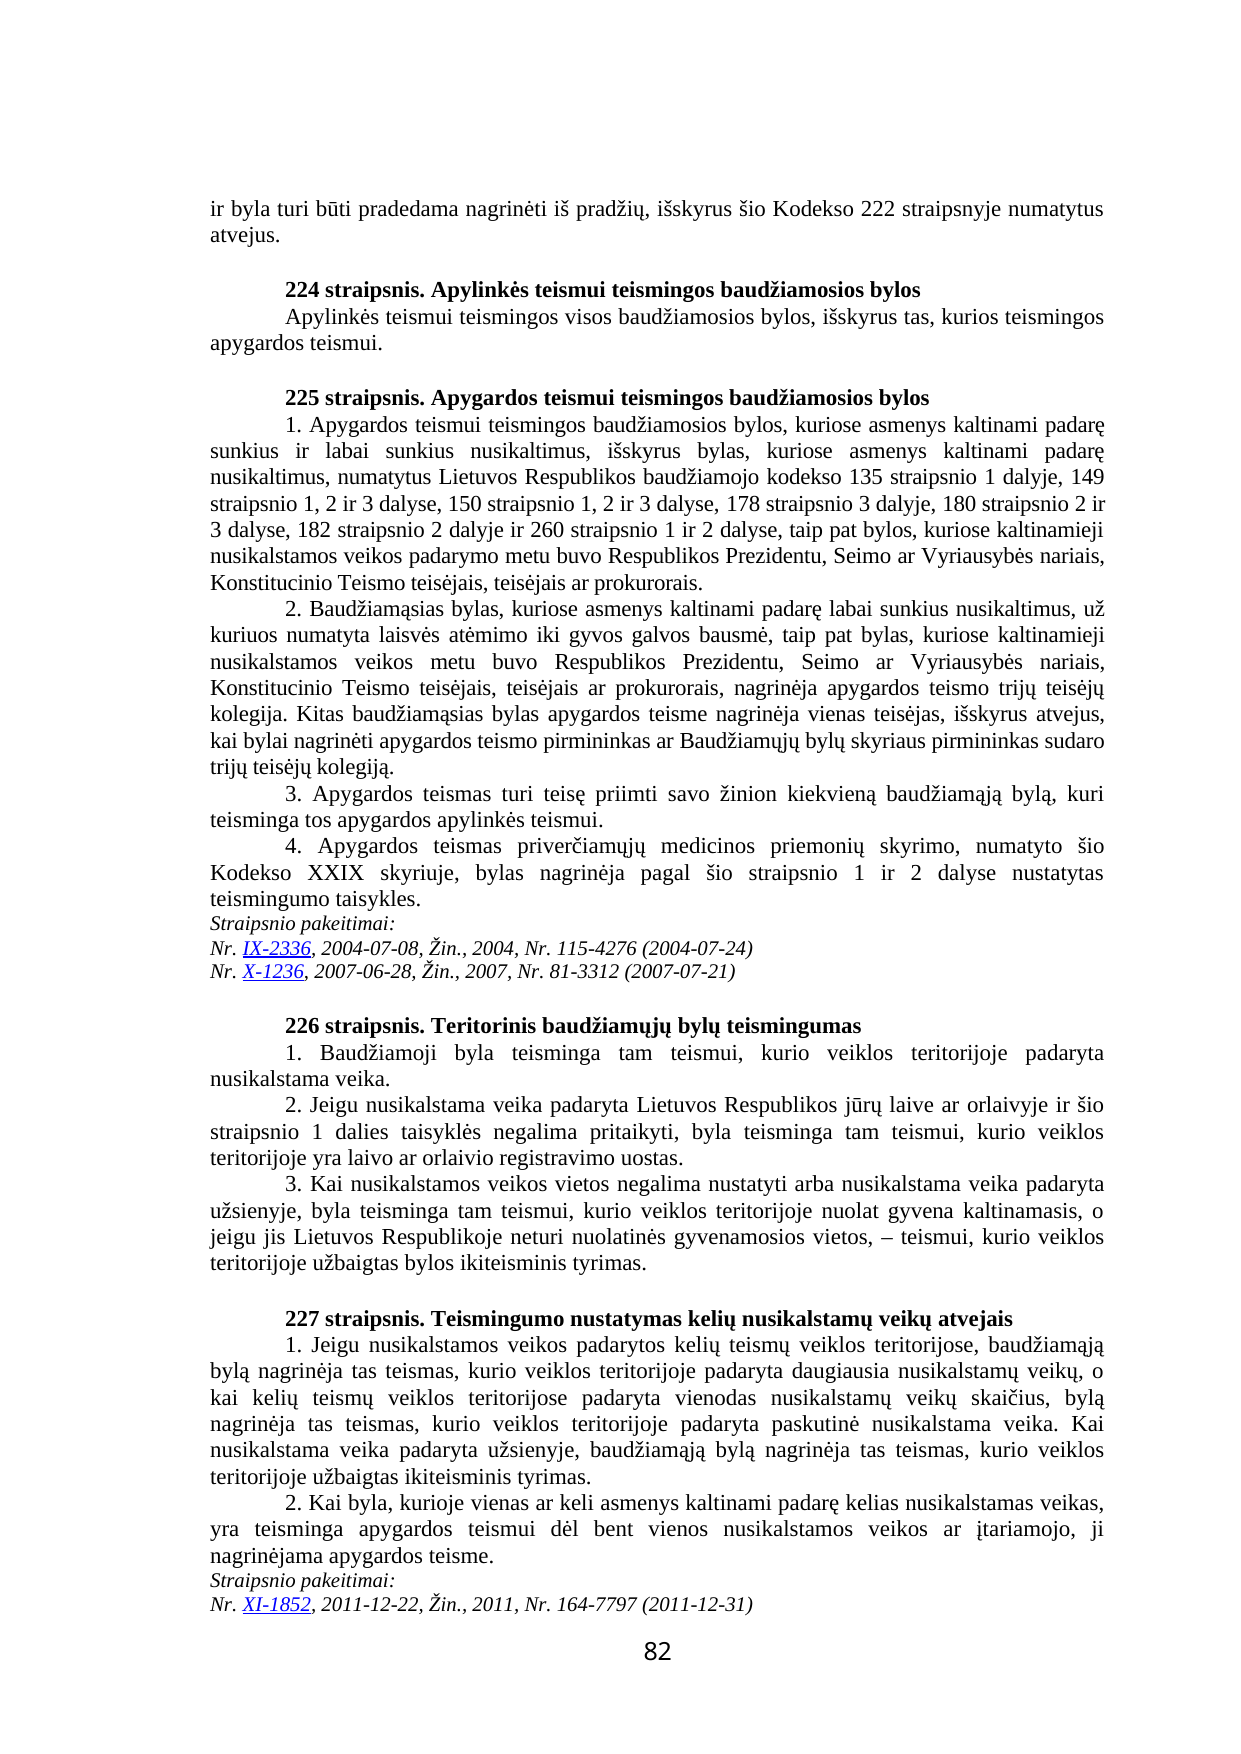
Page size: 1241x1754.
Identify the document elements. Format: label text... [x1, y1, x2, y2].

text 225 straipsnis. Apygardos teismui teismingos baudžiamosios bylos [210, 384, 1106, 411]
text 3. Kai nusikalstamos veikos vietos negalima nustatyti arba nusikalstama veika padaryta užsienyje, byla teisminga tam teismui, kurio veiklos teritorijoje nuolat gyvena kaltinamasis, o jeigu jis Lietuvos Respublikoje neturi nuolatinės gyvenamosios vietos, – teismui, kurio veiklos teritorijoje užbaigtas bylos ikiteisminis tyrimas. [210, 1170, 1106, 1276]
text 2. Jeigu nusikalstama veika padaryta Lietuvos Respublikos jūrų laive ar orlaivyje ir šio straipsnio 1 dalies taisyklės negalima pritaikyti, byla teisminga tam teismui, kurio veiklos teritorijoje yra laivo ar orlaivio registravimo uostas. [210, 1091, 1106, 1170]
text 3. Apygardos teismas turi teisę priimti savo žinion kiekvieną baudžiamąją bylą, kuri teisminga tos apygardos apylinkės teismui. [210, 779, 1106, 832]
text 1. Apygardos teismui teismingos baudžiamosios bylos, kuriose asmenys kaltinami padarę sunkius ir labai sunkius nusikaltimus, išskyrus bylas, kuriose asmenys kaltinami padarę nusikaltimus, numatytus Lietuvos Respublikos baudžiamojo kodekso 135 straipsnio 1 dalyje, 149 straipsnio 1, 2 ir 3 dalyse, 150 straipsnio 1, 2 ir 3 dalyse, 178 straipsnio 3 dalyje, 180 straipsnio 2 ir 3 dalyse, 182 straipsnio 2 dalyje ir 260 straipsnio 1 ir 2 dalyse, taip pat bylos, kuriose kaltinamieji nusikalstamos veikos padarymo metu buvo Respublikos Prezidentu, Seimo ar Vyriausybės nariais, Konstitucinio Teismo teisėjais, teisėjais ar prokurorais. [210, 411, 1106, 595]
text 227 straipsnis. Teismingumo nustatymas kelių nusikalstamų veikų atvejais [285, 1304, 1106, 1331]
text 2. Baudžiamąsias bylas, kuriose asmenys kaltinami padarę labai sunkius nusikaltimus, už kuriuos numatyta laisvės atėmimo iki gyvos galvos bausmė, taip pat bylas, kuriose kaltinamieji nusikalstamos veikos metu buvo Respublikos Prezidentu, Seimo ar Vyriausybės nariais, Konstitucinio Teismo teisėjais, teisėjais ar prokurorais, nagrinėja apygardos teismo trijų teisėjų kolegija. Kitas baudžiamąsias bylas apygardos teisme nagrinėja vienas teisėjas, išskyrus atvejus, kai bylai nagrinėti apygardos teismo pirmininkas ar Baudžiamųjų bylų skyriaus pirmininkas sudaro trijų teisėjų kolegiją. [210, 595, 1106, 779]
text ir byla turi būti pradedama nagrinėti iš pradžių, išskyrus šio Kodekso 222 straipsnyje numatytus atvejus. [210, 195, 1106, 248]
text 4. Apygardos teismas priverčiamųjų medicinos priemonių skyrimo, numatyto šio Kodekso XXIX skyriuje, bylas nagrinėja pagal šio straipsnio 1 ir 2 dalyse nustatytas teismingumo taisykles. [210, 832, 1106, 911]
text 226 straipsnis. Teritorinis baudžiamųjų bylų teismingumas [210, 1012, 1106, 1039]
text Straipsnio pakeitimai: [210, 911, 1106, 935]
text Apylinkės teismui teismingos visos baudžiamosios bylos, išskyrus tas, kurios teismingos apygardos teismui. [210, 303, 1106, 356]
text Nr. XI-1852, 2011-12-22, Žin., 2011, Nr. 164-7797 (2011-12-31) [210, 1592, 1106, 1616]
text 1. Baudžiamoji byla teisminga tam teismui, kurio veiklos teritorijoje padaryta nusikalstama veika. [210, 1039, 1106, 1091]
text Nr. IX-2336, 2004-07-08, Žin., 2004, Nr. 115-4276 (2004-07-24) [210, 935, 1106, 959]
text 2. Kai byla, kurioje vienas ar keli asmenys kaltinami padarę kelias nusikalstamas veikas, yra teisminga apygardos teismui dėl bent vienos nusikalstamos veikos ar įtariamojo, ji nagrinėjama apygardos teisme. [210, 1489, 1106, 1568]
text Nr. X-1236, 2007-06-28, Žin., 2007, Nr. 81-3312 (2007-07-21) [210, 959, 1106, 983]
text 1. Jeigu nusikalstamos veikos padarytos kelių teismų veiklos teritorijose, baudžiamąją bylą nagrinėja tas teismas, kurio veiklos teritorijoje padaryta daugiausia nusikalstamų veikų, o kai kelių teismų veiklos teritorijose padaryta vienodas nusikalstamų veikų skaičius, bylą nagrinėja tas teismas, kurio veiklos teritorijoje padaryta paskutinė nusikalstama veika. Kai nusikalstama veika padaryta užsienyje, baudžiamąją bylą nagrinėja tas teismas, kurio veiklos teritorijoje užbaigtas ikiteisminis tyrimas. [210, 1331, 1106, 1489]
text 224 straipsnis. Apylinkės teismui teismingos baudžiamosios bylos [210, 276, 1106, 303]
text Straipsnio pakeitimai: [210, 1568, 1106, 1592]
